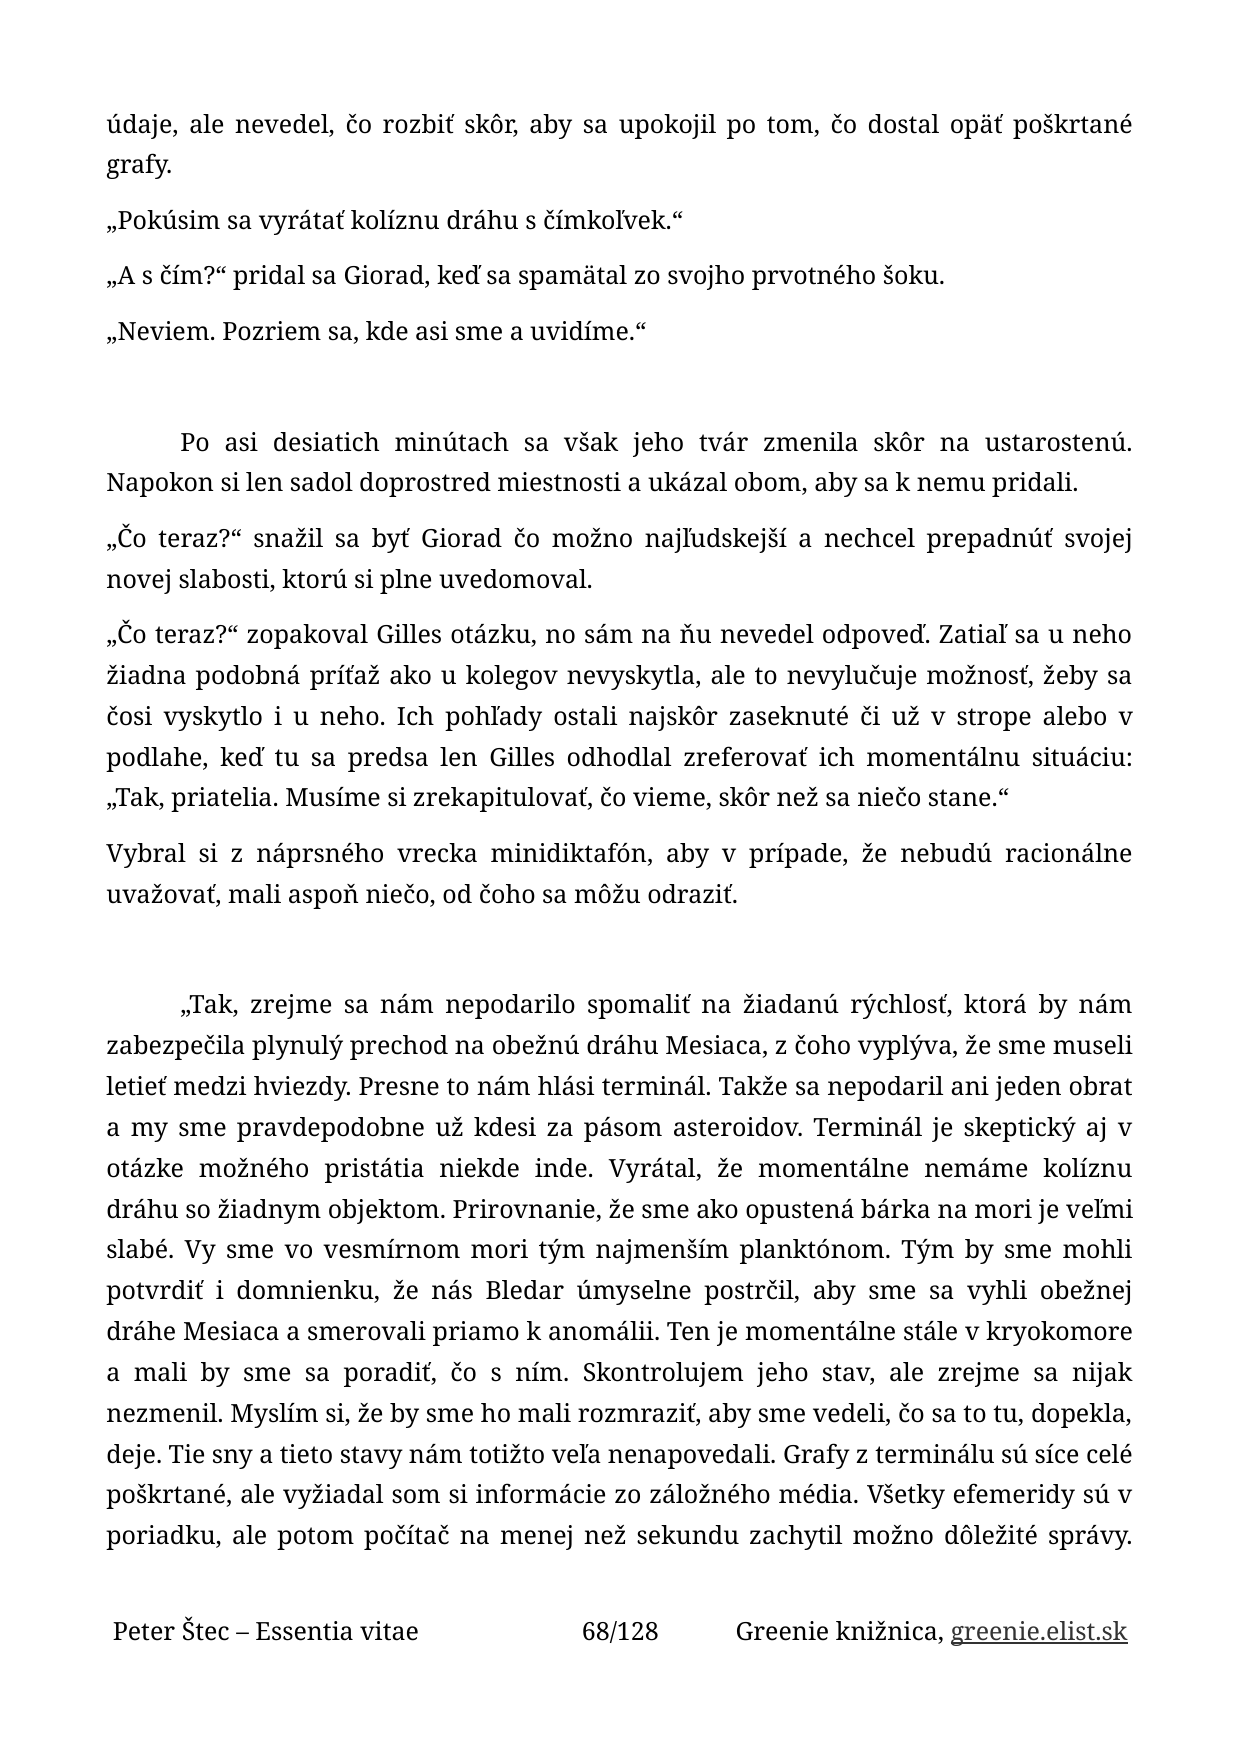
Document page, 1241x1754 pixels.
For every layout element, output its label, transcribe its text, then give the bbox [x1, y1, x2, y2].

text „Tak, zrejme sa nám nepodarilo spomaliť na žiadanú rýchlosť, ktorá by nám zabezpečila plynulý prechod na obežnú dráhu Mesiaca, z čoho vyplýva, že sme museli letieť medzi hviezdy. Presne to nám hlási terminál. Takže sa nepodaril ani jeden obrat a my sme pravdepodobne už kdesi za pásom asteroidov. Terminál je skeptický aj v otázke možného pristátia niekde inde. Vyrátal, že momentálne nemáme kolíznu dráhu so žiadnym objektom. Prirovnanie, že sme ako opustená bárka na mori je veľmi slabé. Vy sme vo vesmírnom mori tým najmenším planktónom. Tým by sme mohli potvrdiť i domnienku, že nás Bledar úmyselne postrčil, aby sme sa vyhli obežnej dráhe Mesiaca a smerovali priamo k anomálii. Ten je momentálne stále v kryokomore a mali by sme sa poradiť, čo s ním. Skontrolujem jeho stav, ale zrejme sa nijak nezmenil. Myslím si, že by sme ho mali rozmraziť, aby sme vedeli, čo sa to tu, dopekla, deje. Tie sny a tieto stavy nám totižto veľa nenapovedali. Grafy z terminálu sú síce celé poškrtané, ale vyžiadal som si informácie zo záložného média. Všetky efemeridy sú v poriadku, ale potom počítač na menej než sekundu zachytil možno dôležité správy. [106, 987, 1134, 1552]
text Po asi desiatich minútach sa však jeho tvár zmenila skôr na ustarostenú. Napokon si len sadol doprostred miestnosti a ukázal obom, aby sa k nemu pridali. [106, 424, 1134, 499]
text Vybral si z náprsného vrecka minidiktafón, aby v prípade, že nebudú racionálne uvažovať, mali aspoň niečo, od čoho sa môžu odraziť. [106, 835, 1134, 910]
text „Čo teraz?“ zopakoval Gilles otázku, no sám na ňu nevedel odpoveď. Zatiaľ sa u neho žiadna podobná príťaž ako u kolegov nevyskytla, ale to nevylučuje možnosť, žeby sa čosi vyskytlo i u neho. Ich pohľady ostali najskôr zaseknuté či už v strope alebo v podlahe, keď tu sa predsa len Gilles odhodlal zreferovať ich momentálnu situáciu: „Tak, priatelia. Musíme si zrekapitulovať, čo vieme, skôr než sa niečo stane.“ [106, 617, 1134, 814]
text „Neviem. Pozriem sa, kde asi sme a uvidíme.“ [106, 313, 1134, 347]
text údaje, ale nevedel, čo rozbiť skôr, aby sa upokojil po tom, čo dostal opäť poškrtané grafy. [106, 106, 1134, 181]
text „Pokúsim sa vyrátať kolíznu dráhu s čímkoľvek.“ [106, 202, 1134, 237]
text „Čo teraz?“ snažil sa byť Giorad čo možno najľudskejší a nechcel prepadnúť svojej novej slabosti, ktorú si plne uvedomoval. [106, 520, 1134, 595]
text „A s čím?“ pridal sa Giorad, keď sa spamätal zo svojho prvotného šoku. [106, 258, 1134, 292]
